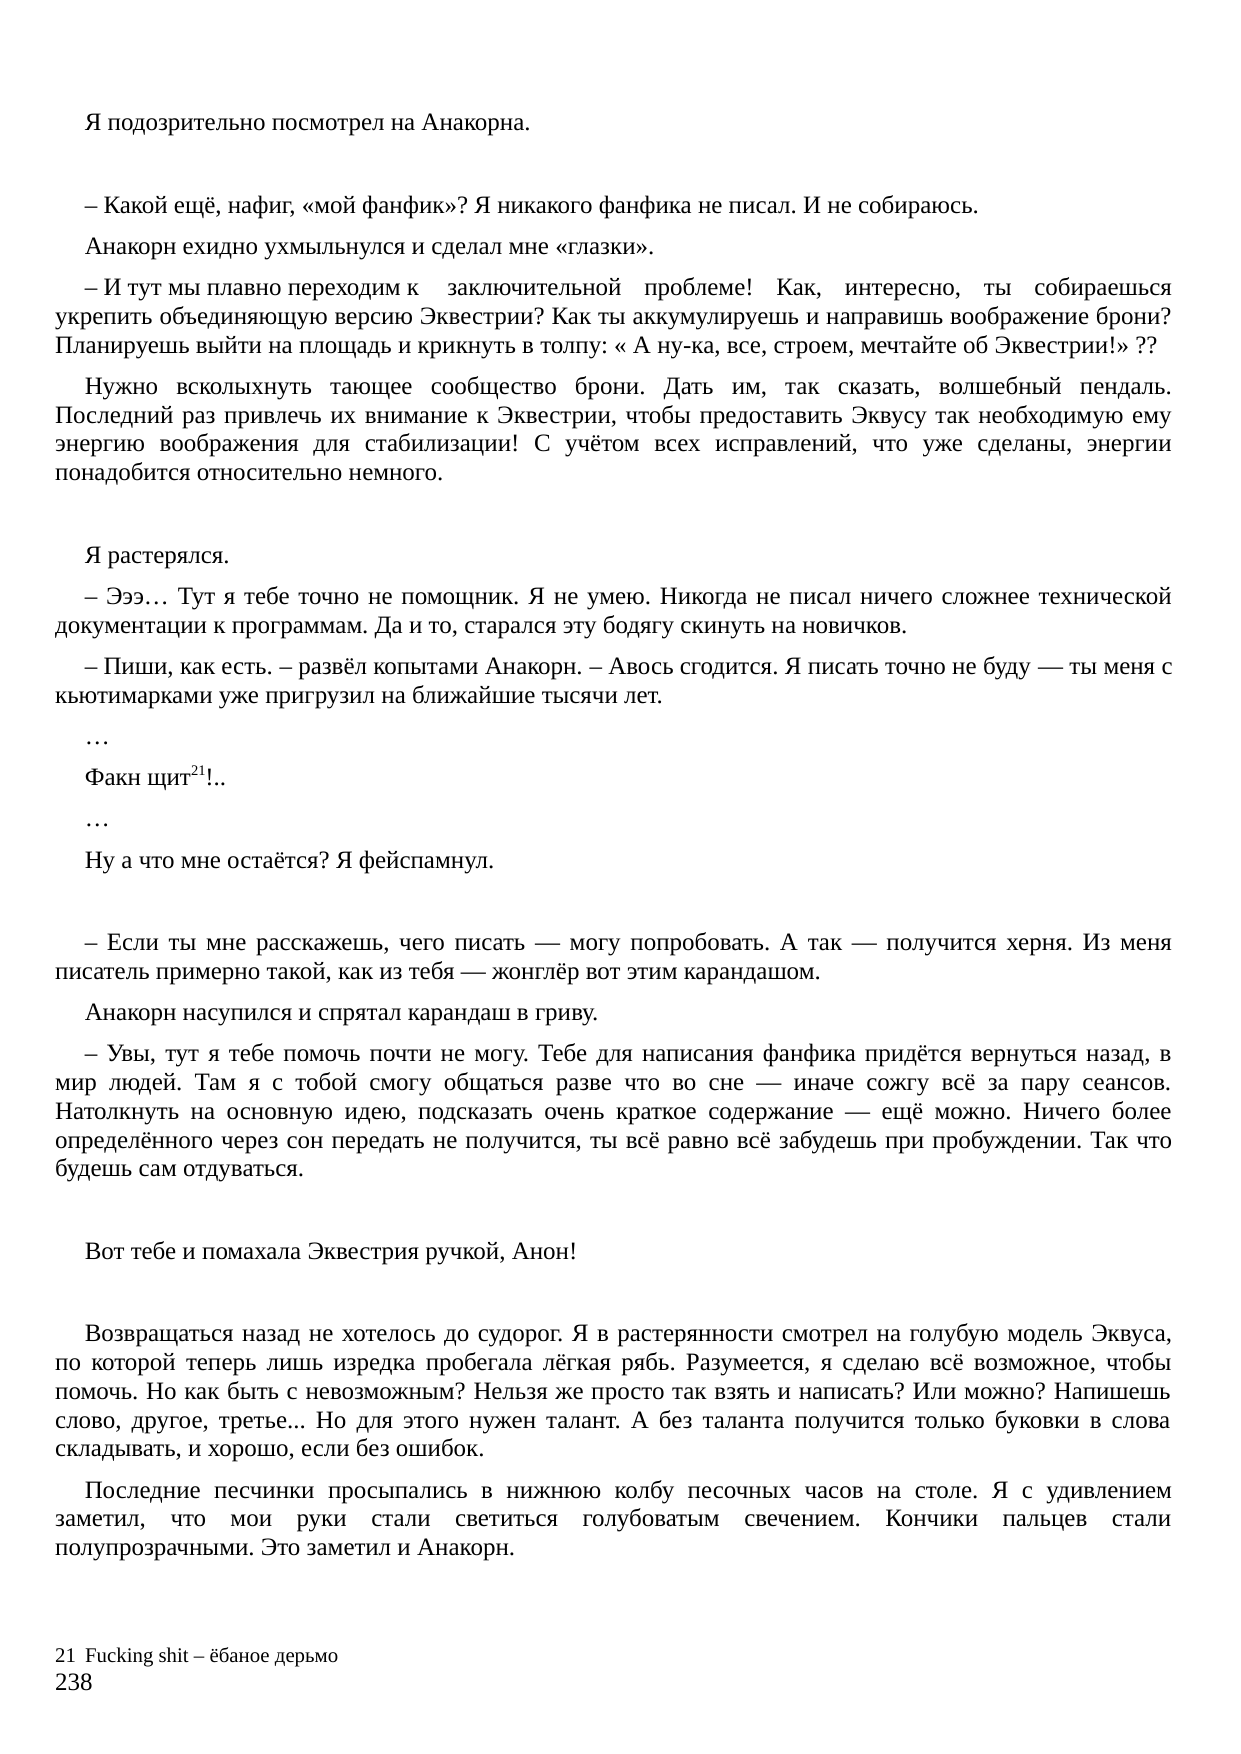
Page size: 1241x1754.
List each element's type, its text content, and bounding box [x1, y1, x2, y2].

text Я подозрительно посмотрел на Анакорна. [55, 107, 1173, 136]
text – Если ты мне расскажешь, чего писать — могу попробовать. А так — получится херня. Из меня писатель примерно такой, как из тебя — жонглёр вот этим карандашом. [55, 927, 1173, 985]
text Последние песчинки просыпались в нижнюю колбу песочных часов на столе. Я с удивлением заметил, что мои руки стали светиться голубоватым свечением. Кончики пальцев стали полупрозрачными. Это заметил и Анакорн. [55, 1475, 1173, 1561]
text Ну а что мне остаётся? Я фейспамнул. [55, 845, 1173, 873]
text Fucking shit – ёбаное дерьмо [55, 1642, 1173, 1667]
text Нужно всколыхнуть тающее сообщество брони. Дать им, так сказать, волшебный пендаль. Последний раз привлечь их внимание к Эквестрии, чтобы предоставить Эквусу так необходимую ему энергию воображения для стабилизации! С учётом всех исправлений, что уже сделаны, энергии понадобится относительно немного. [55, 371, 1173, 486]
text – Увы, тут я тебе помочь почти не могу. Тебе для написания фанфика придётся вернуться назад, в мир людей. Там я с тобой смогу общаться разве что во сне — иначе сожгу всё за пару сеансов. Натолкнуть на основную идею, подсказать очень краткое содержание — ещё можно. Ничего более определённого через сон передать не получится, ты всё равно всё забудешь при пробуждении. Так что будешь сам отдуваться. [55, 1038, 1173, 1182]
text – Пиши, как есть. – развёл копытами Анакорн. – Авось сгодится. Я писать точно не буду — ты меня с кьютимарками уже пригрузил на ближайшие тысячи лет. [55, 651, 1173, 708]
text Вот тебе и помахала Эквестрия ручкой, Анон! [55, 1236, 1173, 1265]
text Факн щит!.. [55, 762, 1173, 791]
text … [55, 721, 1173, 750]
text Анакорн ехидно ухмыльнулся и сделал мне «глазки». [55, 231, 1173, 260]
text – Какой ещё, нафиг, «мой фанфик»? Я никакого фанфика не писал. И не собираюсь. [55, 190, 1173, 218]
text Я растерялся. [55, 540, 1173, 568]
text … [55, 803, 1173, 832]
text – Эээ… Тут я тебе точно не помощник. Я не умею. Никогда не писал ничего сложнее технической документации к программам. Да и то, старался эту бодягу скинуть на новичков. [55, 581, 1173, 638]
text Возвращаться назад не хотелось до судорог. Я в растерянности смотрел на голубую модель Эквуса, по которой теперь лишь изредка пробегала лёгкая рябь. Разумеется, я сделаю всё возможное, чтобы помочь. Но как быть с невозможным? Нельзя же просто так взять и написать? Или можно? Напишешь слово, другое, третье... Но для этого нужен талант. А без таланта получится только буковки в слова складывать, и хорошо, если без ошибок. [55, 1318, 1173, 1462]
text Анакорн насупился и спрятал карандаш в гриву. [55, 997, 1173, 1026]
text – И тут мы плавно переходим к заключительной проблеме! Как, интересно, ты собираешься укрепить объединяющую версию Эквестрии? Как ты аккумулируешь и направишь воображение брони? Планируешь выйти на площадь и крикнуть в толпу: « А ну-ка, все, строем, мечтайте об Эквестрии!» ?? [55, 272, 1173, 358]
